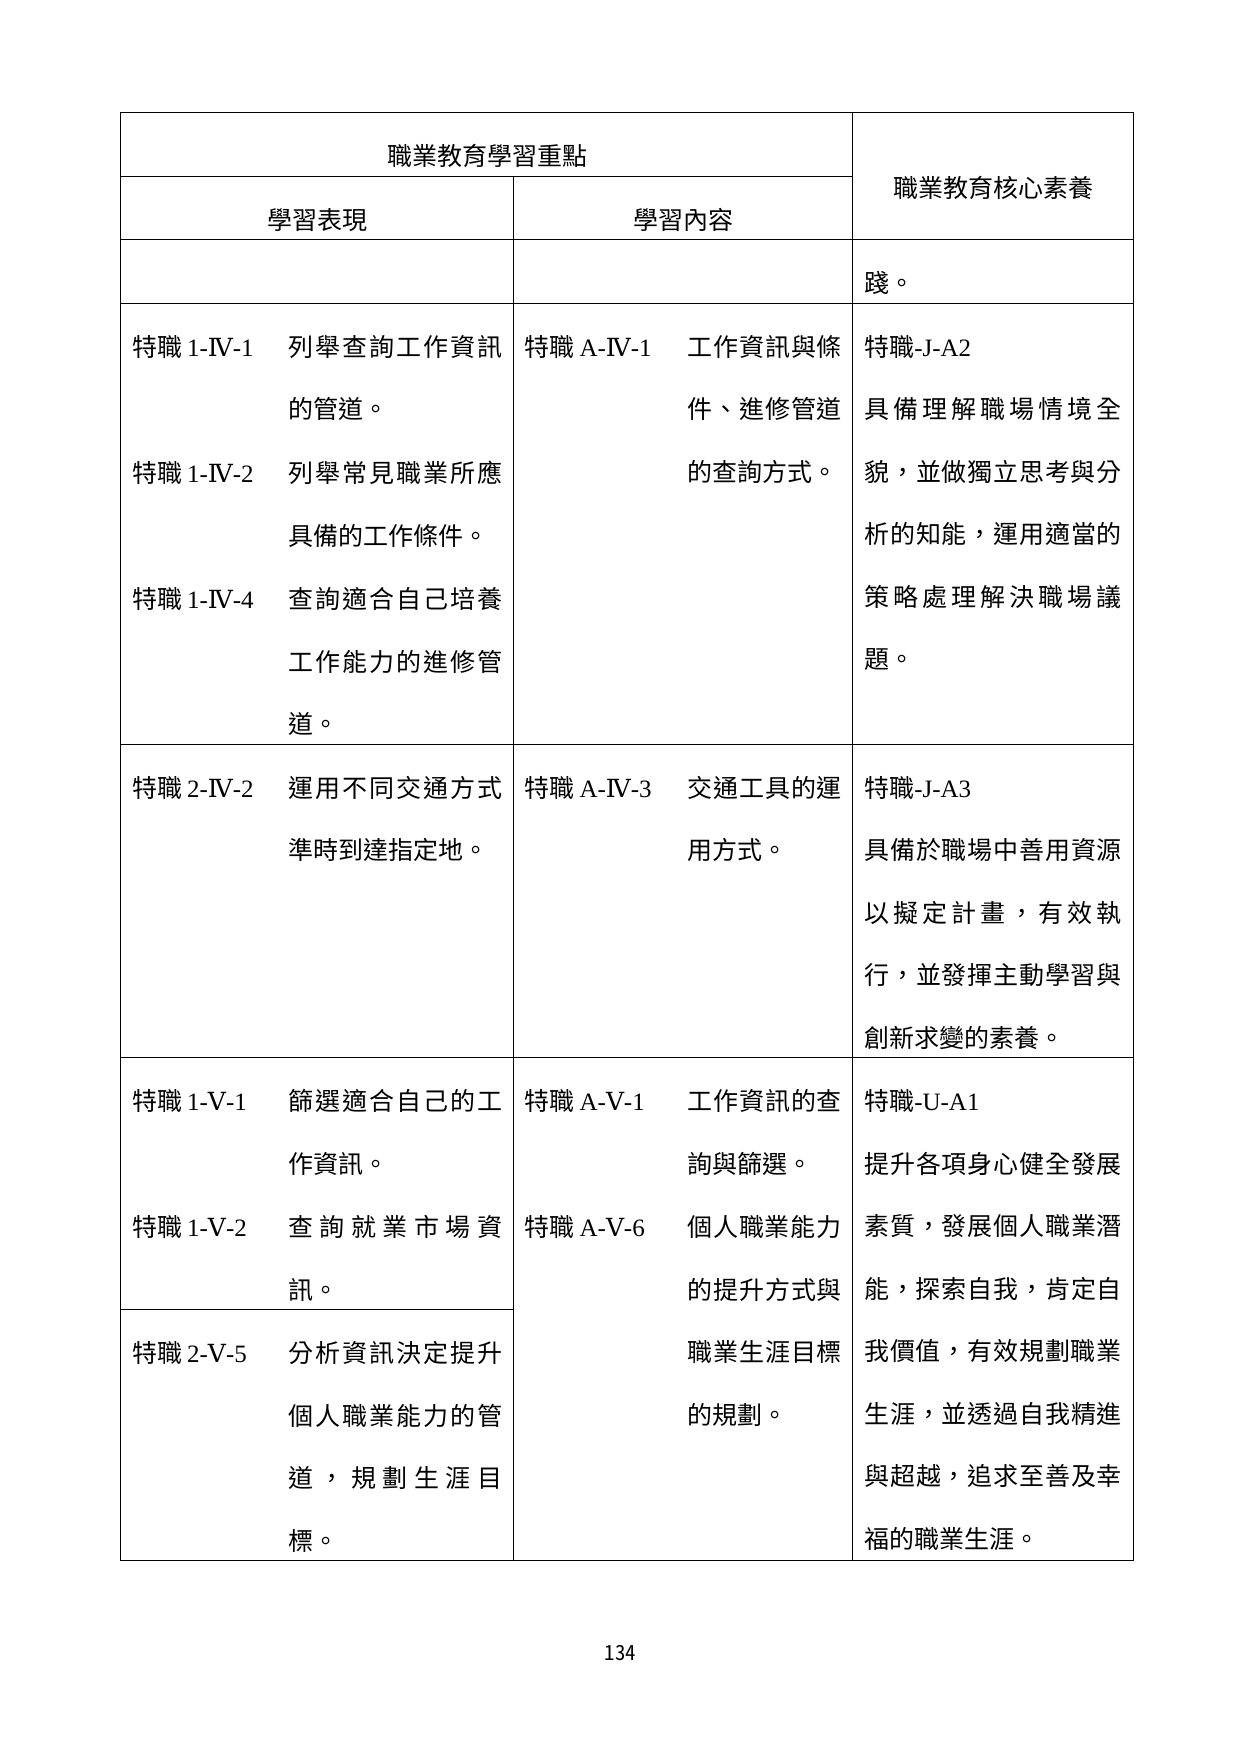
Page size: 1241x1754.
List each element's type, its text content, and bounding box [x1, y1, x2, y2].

table_cell 個人職業能力的提升方式與職業生涯目標的規劃。 [676, 1183, 852, 1560]
table_cell 列舉查詢工作資訊的管道。 [277, 304, 513, 429]
table_cell 交通工具的運用方式。 [676, 745, 852, 1057]
table_cell 工作資訊與條件、進修管道的查詢方式。 [676, 304, 852, 743]
table_cell 特職A-Ⅴ-1 [514, 1058, 676, 1183]
table_cell 篩選適合自己的工作資訊。 [277, 1058, 513, 1183]
table_cell 特職2-Ⅴ-5 [121, 1310, 277, 1560]
table_cell 特職-U-A1 提升各項身心健全發展素質，發展個人職業潛能，探索自我，肯定自我價值，有效規劃職業生涯，並透過自我精進與超越，追求至善及幸福的職業生涯。 [853, 1058, 1133, 1560]
table_header 職業教育核心素養 [853, 113, 1133, 239]
table_cell 特職1-Ⅳ-1 [121, 304, 277, 429]
table_cell 學習表現 [121, 177, 513, 239]
table_cell 特職-J-A3 具備於職場中善用資源以擬定計畫，有效執行，並發揮主動學習與創新求變的素養。 [853, 745, 1133, 1057]
table_cell 分析資訊決定提升個人職業能力的管道，規劃生涯目標。 [277, 1310, 513, 1560]
table_cell 踐。 [853, 240, 1133, 303]
table_cell 特職A-Ⅳ-3 [514, 745, 676, 1057]
table_cell [121, 240, 277, 303]
table_cell 運用不同交通方式準時到達指定地。 [277, 745, 513, 1057]
table_cell 特職1-Ⅳ-2 [121, 429, 277, 555]
table_cell [676, 240, 852, 303]
table_cell 特職A-Ⅴ-6 [514, 1183, 676, 1560]
table_cell 特職2-Ⅳ-2 [121, 745, 277, 1057]
table_header 職業教育學習重點 [121, 113, 852, 176]
table_cell 查詢適合自己培養工作能力的進修管道。 [277, 555, 513, 743]
table_cell 查詢就業市場資訊。 [277, 1183, 513, 1309]
table_cell 工作資訊的查詢與篩選。 [676, 1058, 852, 1183]
table_cell 學習內容 [514, 177, 852, 239]
table_cell 列舉常見職業所應具備的工作條件。 [277, 429, 513, 555]
table_cell 特職A-Ⅳ-1 [514, 304, 676, 743]
table_cell 特職1-Ⅳ-4 [121, 555, 277, 743]
table_cell 特職-J-A2 具備理解職場情境全貌，並做獨立思考與分析的知能，運用適當的策略處理解決職場議題。 [853, 304, 1133, 743]
table_cell 特職1-Ⅴ-1 [121, 1058, 277, 1183]
table_cell [277, 240, 513, 303]
table_cell [514, 240, 676, 303]
table_cell 特職1-Ⅴ-2 [121, 1183, 277, 1309]
